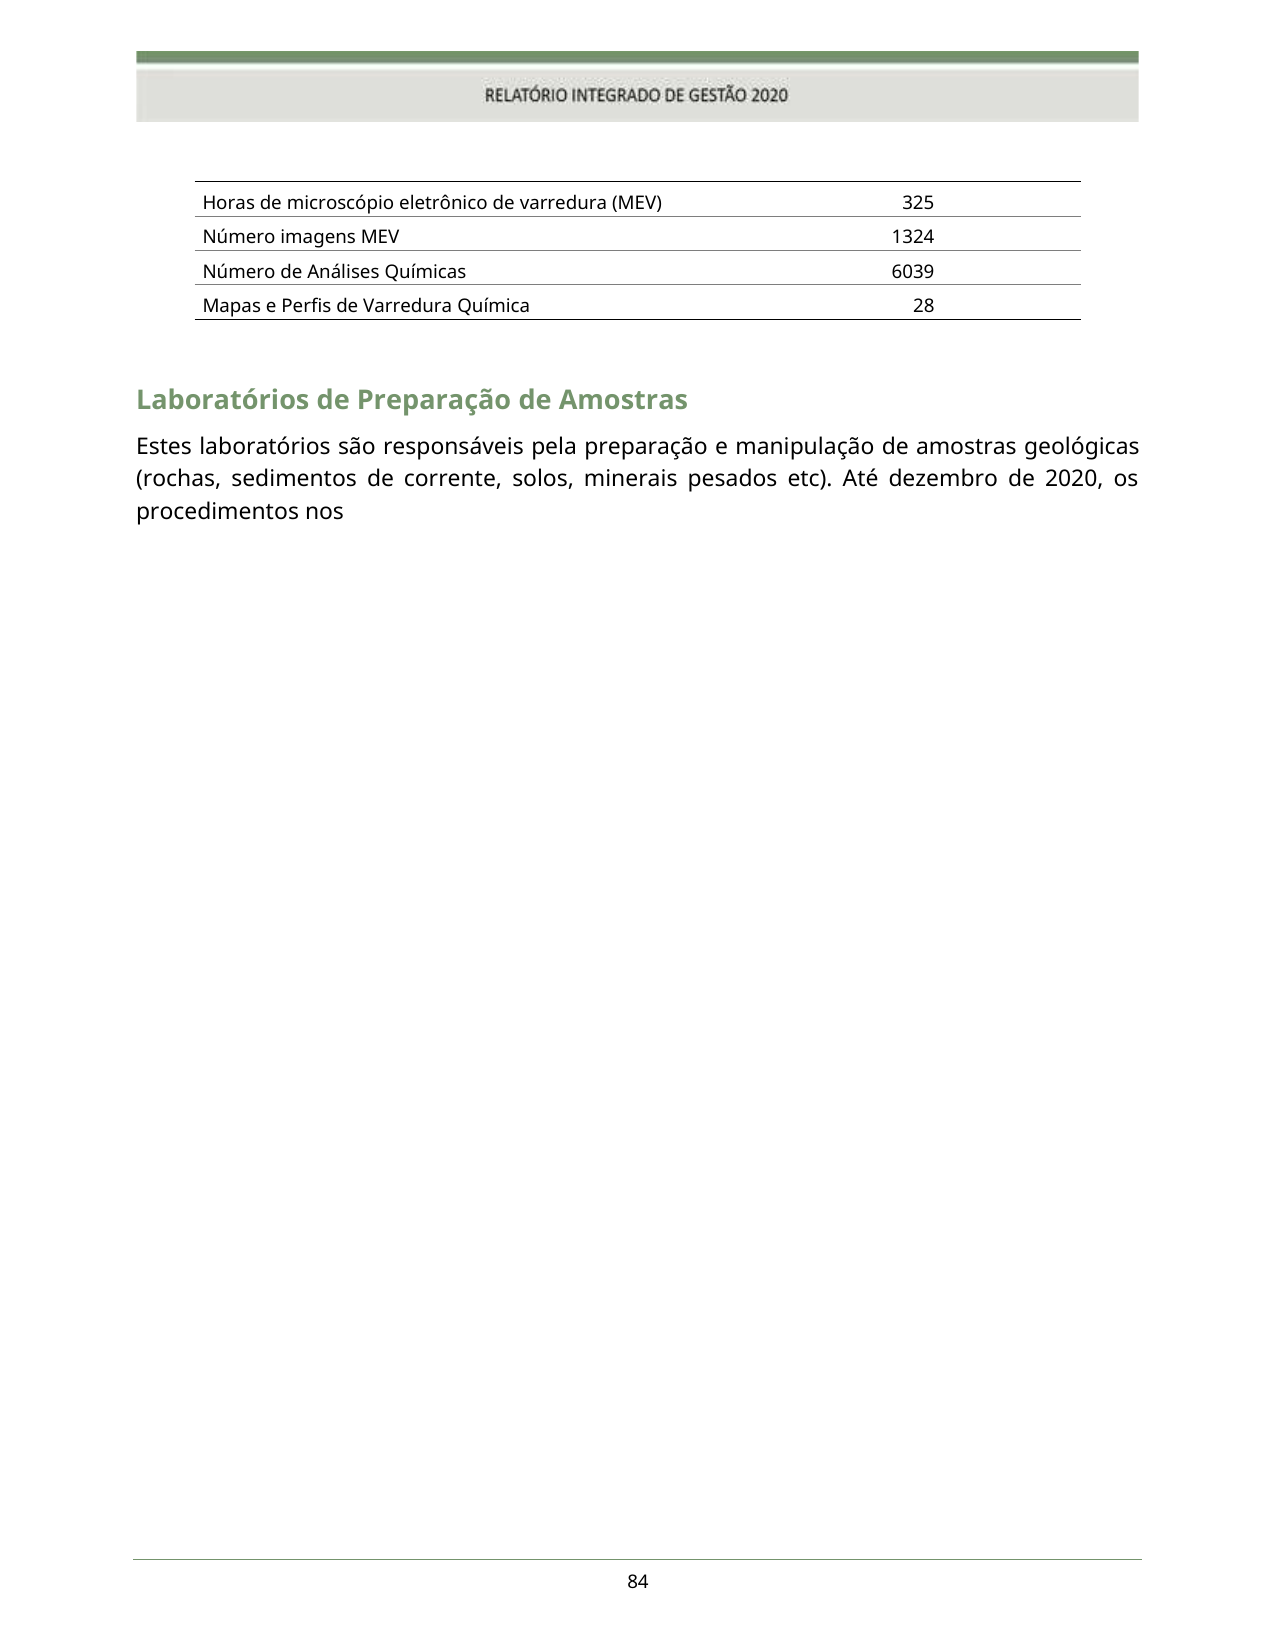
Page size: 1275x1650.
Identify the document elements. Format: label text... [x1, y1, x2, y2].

table_cell 1324 [762, 217, 1081, 250]
table_cell Número imagens MEV [195, 217, 762, 250]
text Estes laboratórios são responsáveis pela preparação e manipulação de amostras geológicas (rochas, sedimentos de corrente, solos, minerais pesados etc). Até dezembro de 2020, os procedimentos nos [136, 430, 1139, 526]
table_header Horas de microscópio eletrônico de varredura (MEV) [195, 182, 762, 216]
subtitle Laboratórios de Preparação de Amostras [136, 380, 1202, 417]
table_cell 28 [762, 285, 1081, 318]
table_header 325 [762, 182, 1081, 216]
table_cell 6039 [762, 251, 1081, 284]
table_cell Número de Análises Químicas [195, 251, 762, 284]
table_cell Mapas e Perfis de Varredura Química [195, 285, 762, 318]
